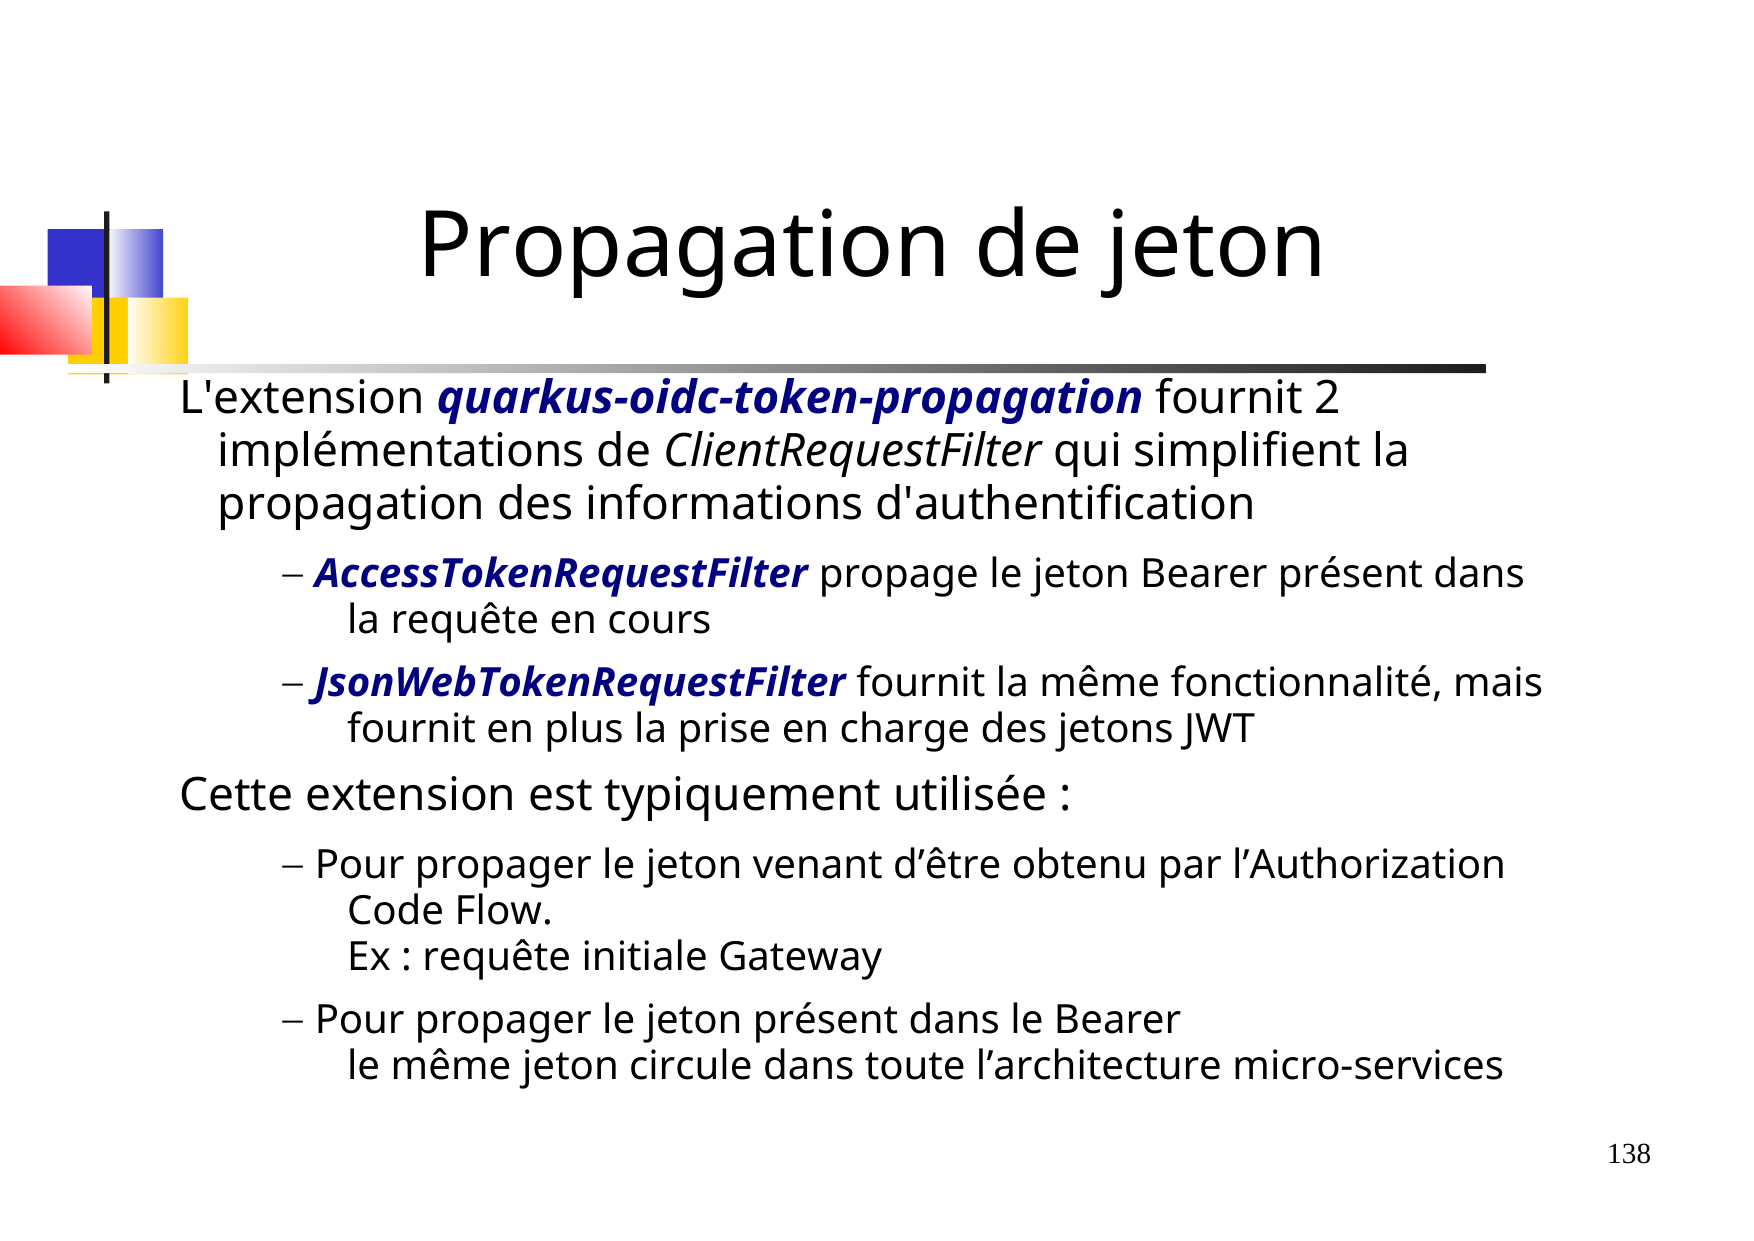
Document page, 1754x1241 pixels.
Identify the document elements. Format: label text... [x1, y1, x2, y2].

list L'extension quarkus-oidc-token-propagation fournit 2 implémentations de ClientRequestFilter qui simplifient la propagation des informations d'authentification AccessTokenRequestFilter propage le jeton Bearer présent dans la requête en cours JsonWebTokenRequestFilter fournit la même fonctionnalité, mais fournit en plus la prise en charge des jetons JWT Cette extension est typiquement utilisée : Pour propager le jeton venant d’être obtenu par l’Authorization Code Flow. Ex : requête initiale Gateway Pour propager le jeton présent dans le Bearer le même jeton circule dans toute l’architecture micro-services [179, 371, 1567, 1091]
title Propagation de jeton [179, 139, 1567, 351]
